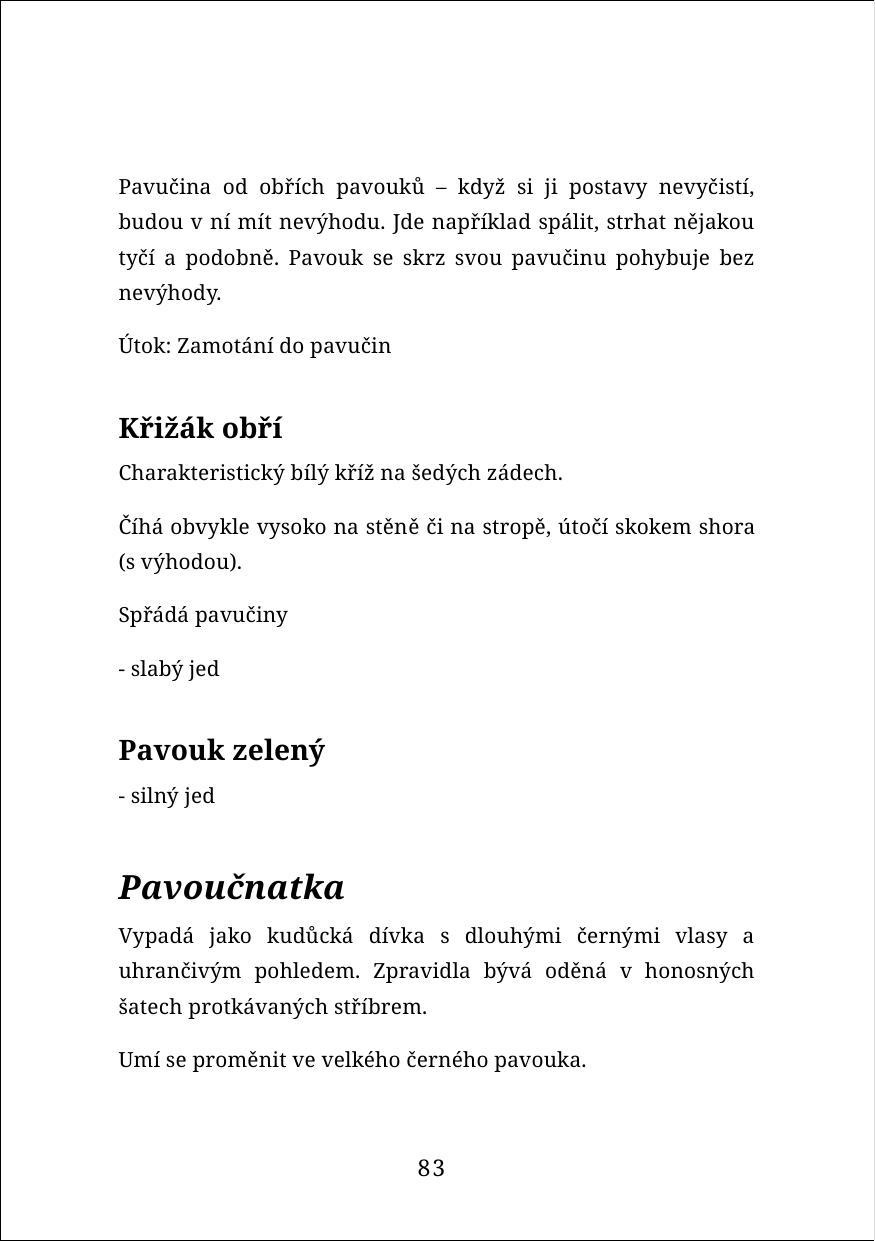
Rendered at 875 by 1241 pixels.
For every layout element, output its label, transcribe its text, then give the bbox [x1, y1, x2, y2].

text - slabý jed [118, 654, 756, 682]
text Spřádá pavučiny [118, 601, 756, 629]
text Pavučina od obřích pavouků – když si ji postavy nevyčistí, budou v ní mít nevýhodu. Jde například spálit, strhat nějakou tyčí a podobně. Pavouk se skrz svou pavučinu pohybuje bez nevýhody. [118, 172, 756, 307]
subtitle Křižák obří [118, 408, 756, 447]
subtitle Pavouk zelený [118, 731, 756, 769]
text Útok: Zamotání do pavučin [118, 332, 756, 360]
subtitle Pavoučnatka [118, 863, 756, 909]
text - silný jed [118, 781, 756, 809]
text Číhá obvykle vysoko na stěně či na stropě, útočí skokem shora (s výhodou). [118, 512, 756, 576]
text Umí se proměnit ve velkého černého pavouka. [118, 1045, 756, 1073]
text Vypadá jako kudůcká dívka s dlouhými černými vlasy a uhrančivým pohledem. Zpravidla bývá oděná v honosných šatech protkávaných stříbrem. [118, 921, 756, 1020]
text Charakteristický bílý kříž na šedých zádech. [118, 458, 756, 487]
